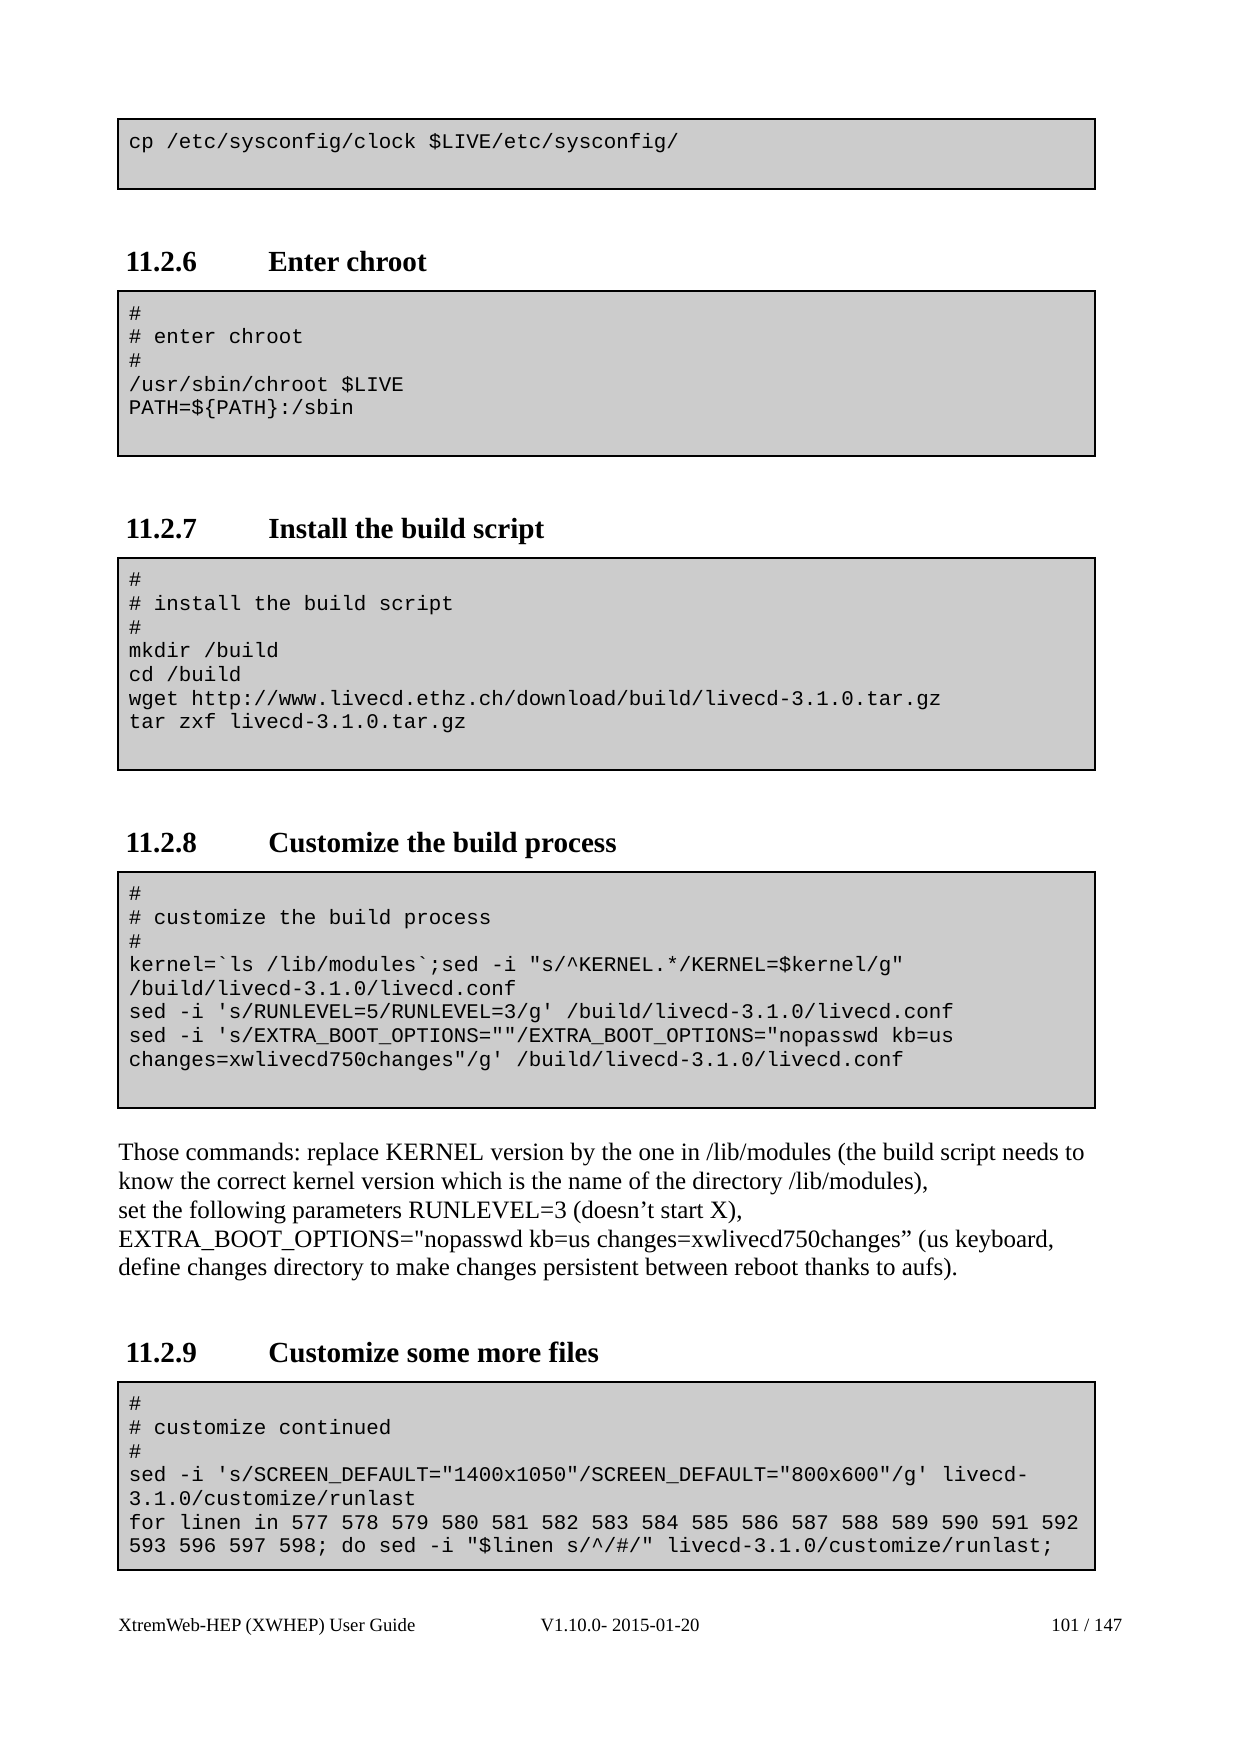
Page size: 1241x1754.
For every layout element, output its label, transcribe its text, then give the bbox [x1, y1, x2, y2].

table_header # # install the build script # mkdir /build cd /build wget http://www.livecd.ethz.ch/download/build/livecd-3.1.0.tar.gz tar zxf livecd-3.1.0.tar.gz [119, 559, 1094, 769]
text Those commands: replace KERNEL version by the one in /lib/modules (the build script needs to know the correct kernel version which is the name of the directory /lib/modules), [118, 1137, 1122, 1195]
table_header # # customize continued # sed -i 's/SCREEN_DEFAULT="1400x1050"/SCREEN_DEFAULT="800x600"/g' livecd-3.1.0/customize/runlast for linen in 577 578 579 580 581 582 583 584 585 586 587 588 589 590 591 592 593 596 597 598; do sed -i "$linen s/^/#/" livecd-3.1.0/customize/runlast; [119, 1383, 1094, 1569]
subtitle Customize the build process [118, 825, 1122, 858]
text set the following parameters RUNLEVEL=3 (doesn’t start X), EXTRA_BOOT_OPTIONS="nopasswd kb=us changes=xwlivecd750changes” (us keyboard, define changes directory to make changes persistent between reboot thanks to aufs). [118, 1195, 1122, 1281]
subtitle Customize some more files [118, 1335, 1122, 1368]
table_header # # customize the build process # kernel=`ls /lib/modules`;sed -i "s/^KERNEL.*/KERNEL=$kernel/g" /build/livecd-3.1.0/livecd.conf sed -i 's/RUNLEVEL=5/RUNLEVEL=3/g' /build/livecd-3.1.0/livecd.conf sed -i 's/EXTRA_BOOT_OPTIONS=""/EXTRA_BOOT_OPTIONS="nopasswd kb=us changes=xwlivecd750changes"/g' /build/livecd-3.1.0/livecd.conf [119, 873, 1094, 1107]
table_header # # enter chroot # /usr/sbin/chroot $LIVE PATH=${PATH}:/sbin [119, 292, 1094, 455]
subtitle Enter chroot [118, 244, 1122, 278]
subtitle Install the build script [118, 511, 1122, 544]
table_header cp /etc/sysconfig/clock $LIVE/etc/sysconfig/ [119, 120, 1094, 188]
